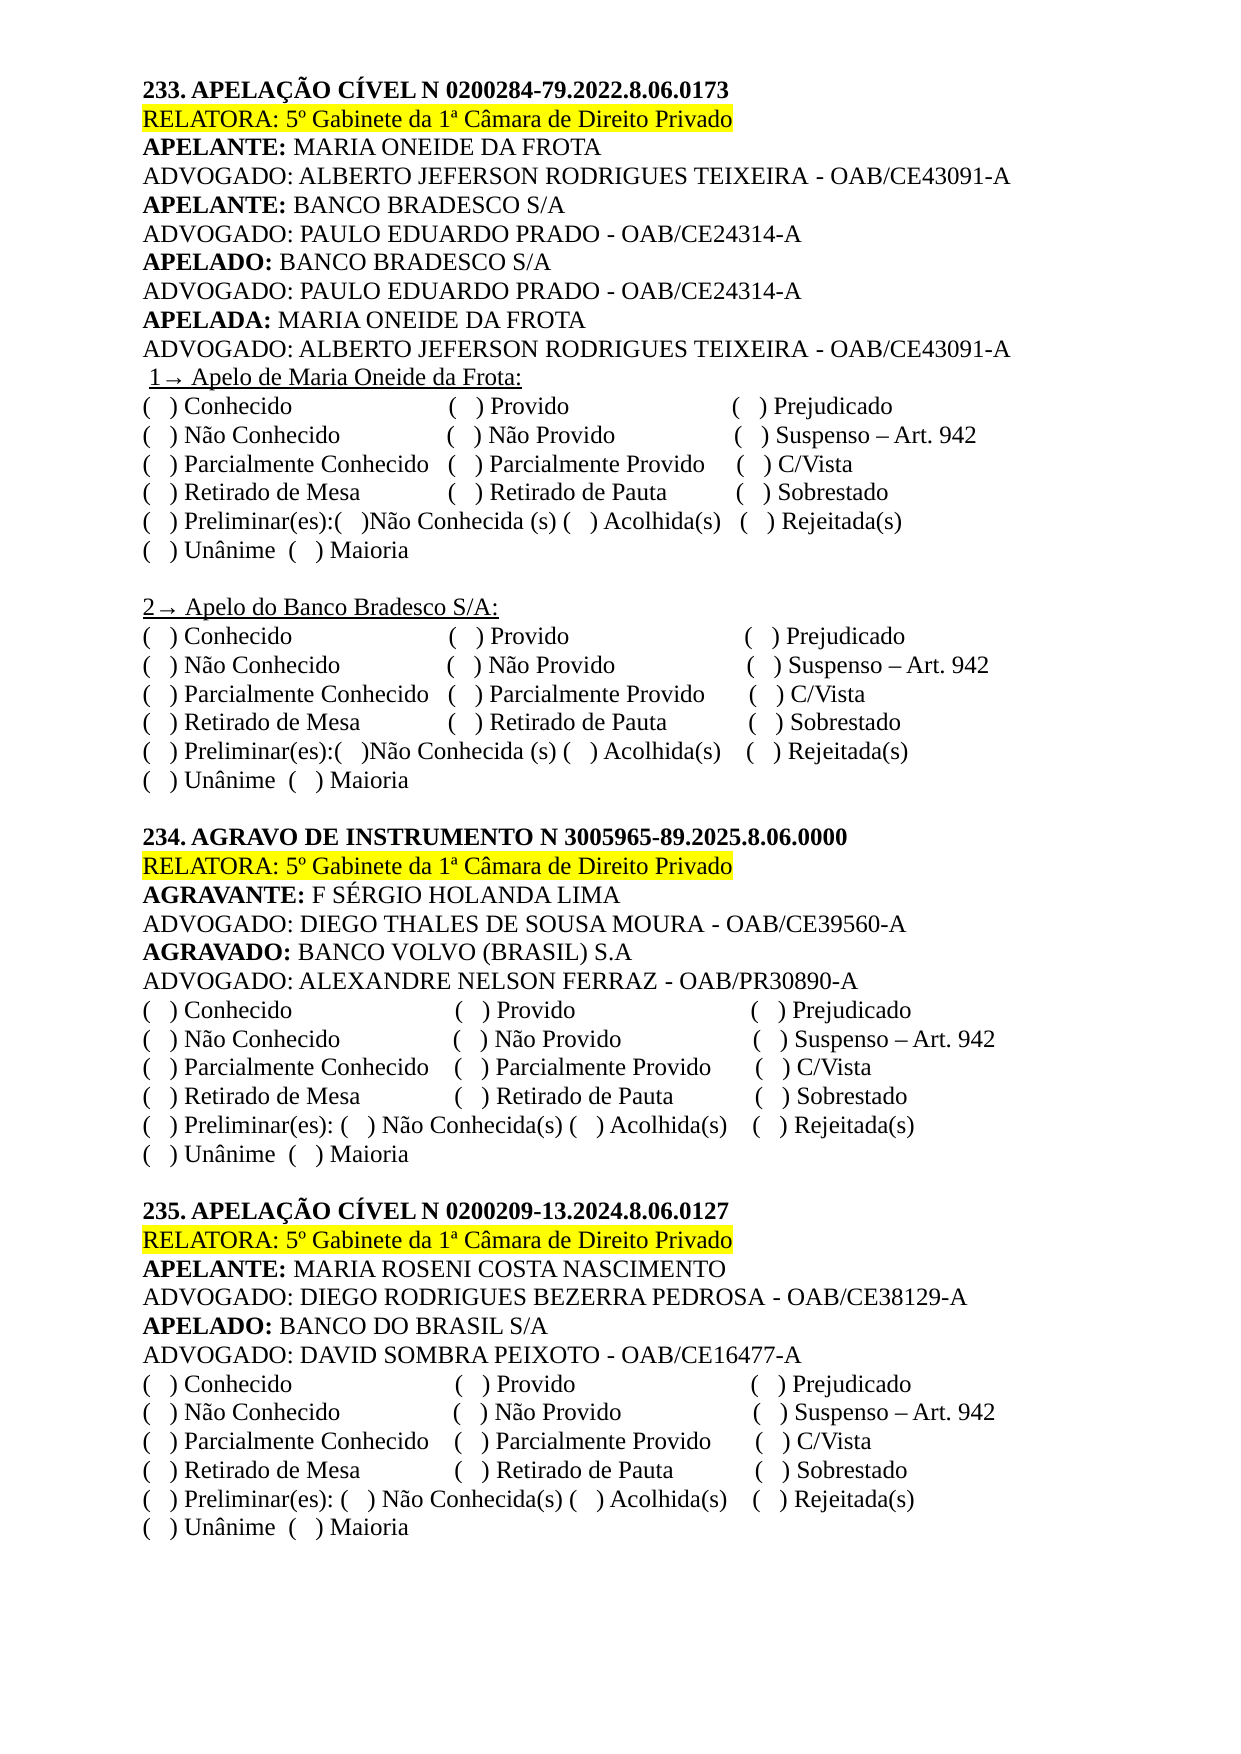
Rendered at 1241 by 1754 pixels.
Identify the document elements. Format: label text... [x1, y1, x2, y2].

text ( ) Preliminar(es): ( ) Não Conhecida(s) ( ) Acolhida(s) ( ) Rejeitada(s) [142, 1484, 1141, 1512]
text ( ) Unânime ( ) Maioria [142, 535, 1158, 564]
text ( ) Preliminar(es): ( ) Não Conhecida(s) ( ) Acolhida(s) ( ) Rejeitada(s) [142, 1110, 1141, 1139]
text 233. APELAÇÃO CÍVEL N 0200284-79.2022.8.06.0173 RELATORA: 5º Gabinete da 1ª Câmara de Direito Privado APELANTE: MARIA ONEIDE DA FROTA ADVOGADO: ALBERTO JEFERSON RODRIGUES TEIXEIRA - OAB/CE43091-A APELANTE: BANCO BRADESCO S/A ADVOGADO: PAULO EDUARDO PRADO - OAB/CE24314-A APELADO: BANCO BRADESCO S/A ADVOGADO: PAULO EDUARDO PRADO - OAB/CE24314-A APELADA: MARIA ONEIDE DA FROTA ADVOGADO: ALBERTO JEFERSON RODRIGUES TEIXEIRA - OAB/CE43091-A 1→ Apelo de Maria Oneide da Frota: [142, 75, 1141, 391]
text ( ) Retirado de Mesa ( ) Retirado de Pauta ( ) Sobrestado [142, 477, 1158, 506]
text ( ) Não Conhecido ( ) Não Provido ( ) Suspenso – Art. 942 [142, 1397, 1141, 1426]
text 2→ Apelo do Banco Bradesco S/A: [142, 592, 1141, 621]
text ( ) Unânime ( ) Maioria [142, 1512, 1141, 1599]
text ( ) Conhecido ( ) Provido ( ) Prejudicado [142, 391, 1141, 420]
text ( ) Não Conhecido ( ) Não Provido ( ) Suspenso – Art. 942 [142, 1024, 1141, 1052]
text ( ) Retirado de Mesa ( ) Retirado de Pauta ( ) Sobrestado [142, 707, 1158, 736]
text ( ) Unânime ( ) Maioria 235. APELAÇÃO CÍVEL N 0200209-13.2024.8.06.0127 RELATORA: 5º Gabinete da 1ª Câmara de Direito Privado APELANTE: MARIA ROSENI COSTA NASCIMENTO ADVOGADO: DIEGO RODRIGUES BEZERRA PEDROSA - OAB/CE38129-A APELADO: BANCO DO BRASIL S/A ADVOGADO: DAVID SOMBRA PEIXOTO - OAB/CE16477-A ( ) Conhecido ( ) Provido ( ) Prejudicado [142, 1139, 1141, 1397]
text ( ) Preliminar(es):( )Não Conhecida (s) ( ) Acolhida(s) ( ) Rejeitada(s) [142, 736, 1158, 765]
text ( ) Conhecido ( ) Provido ( ) Prejudicado [142, 621, 1141, 650]
text ( ) Parcialmente Conhecido ( ) Parcialmente Provido ( ) C/Vista [142, 1052, 1141, 1081]
text ( ) Preliminar(es):( )Não Conhecida (s) ( ) Acolhida(s) ( ) Rejeitada(s) [142, 506, 1158, 535]
text ( ) Não Conhecido ( ) Não Provido ( ) Suspenso – Art. 942 [142, 420, 1158, 449]
text ( ) Parcialmente Conhecido ( ) Parcialmente Provido ( ) C/Vista [142, 679, 1158, 707]
text ( ) Retirado de Mesa ( ) Retirado de Pauta ( ) Sobrestado [142, 1081, 1141, 1110]
text ( ) Não Conhecido ( ) Não Provido ( ) Suspenso – Art. 942 [142, 650, 1158, 679]
text ( ) Parcialmente Conhecido ( ) Parcialmente Provido ( ) C/Vista [142, 1426, 1141, 1455]
text ( ) Retirado de Mesa ( ) Retirado de Pauta ( ) Sobrestado [142, 1455, 1141, 1484]
text ( ) Parcialmente Conhecido ( ) Parcialmente Provido ( ) C/Vista [142, 449, 1158, 477]
text ( ) Unânime ( ) Maioria 234. AGRAVO DE INSTRUMENTO N 3005965-89.2025.8.06.0000 RELATORA: 5º Gabinete da 1ª Câmara de Direito Privado AGRAVANTE: F SÉRGIO HOLANDA LIMA ADVOGADO: DIEGO THALES DE SOUSA MOURA - OAB/CE39560-A AGRAVADO: BANCO VOLVO (BRASIL) S.A ADVOGADO: ALEXANDRE NELSON FERRAZ - OAB/PR30890-A ( ) Conhecido ( ) Provido ( ) Prejudicado [142, 765, 1141, 1024]
